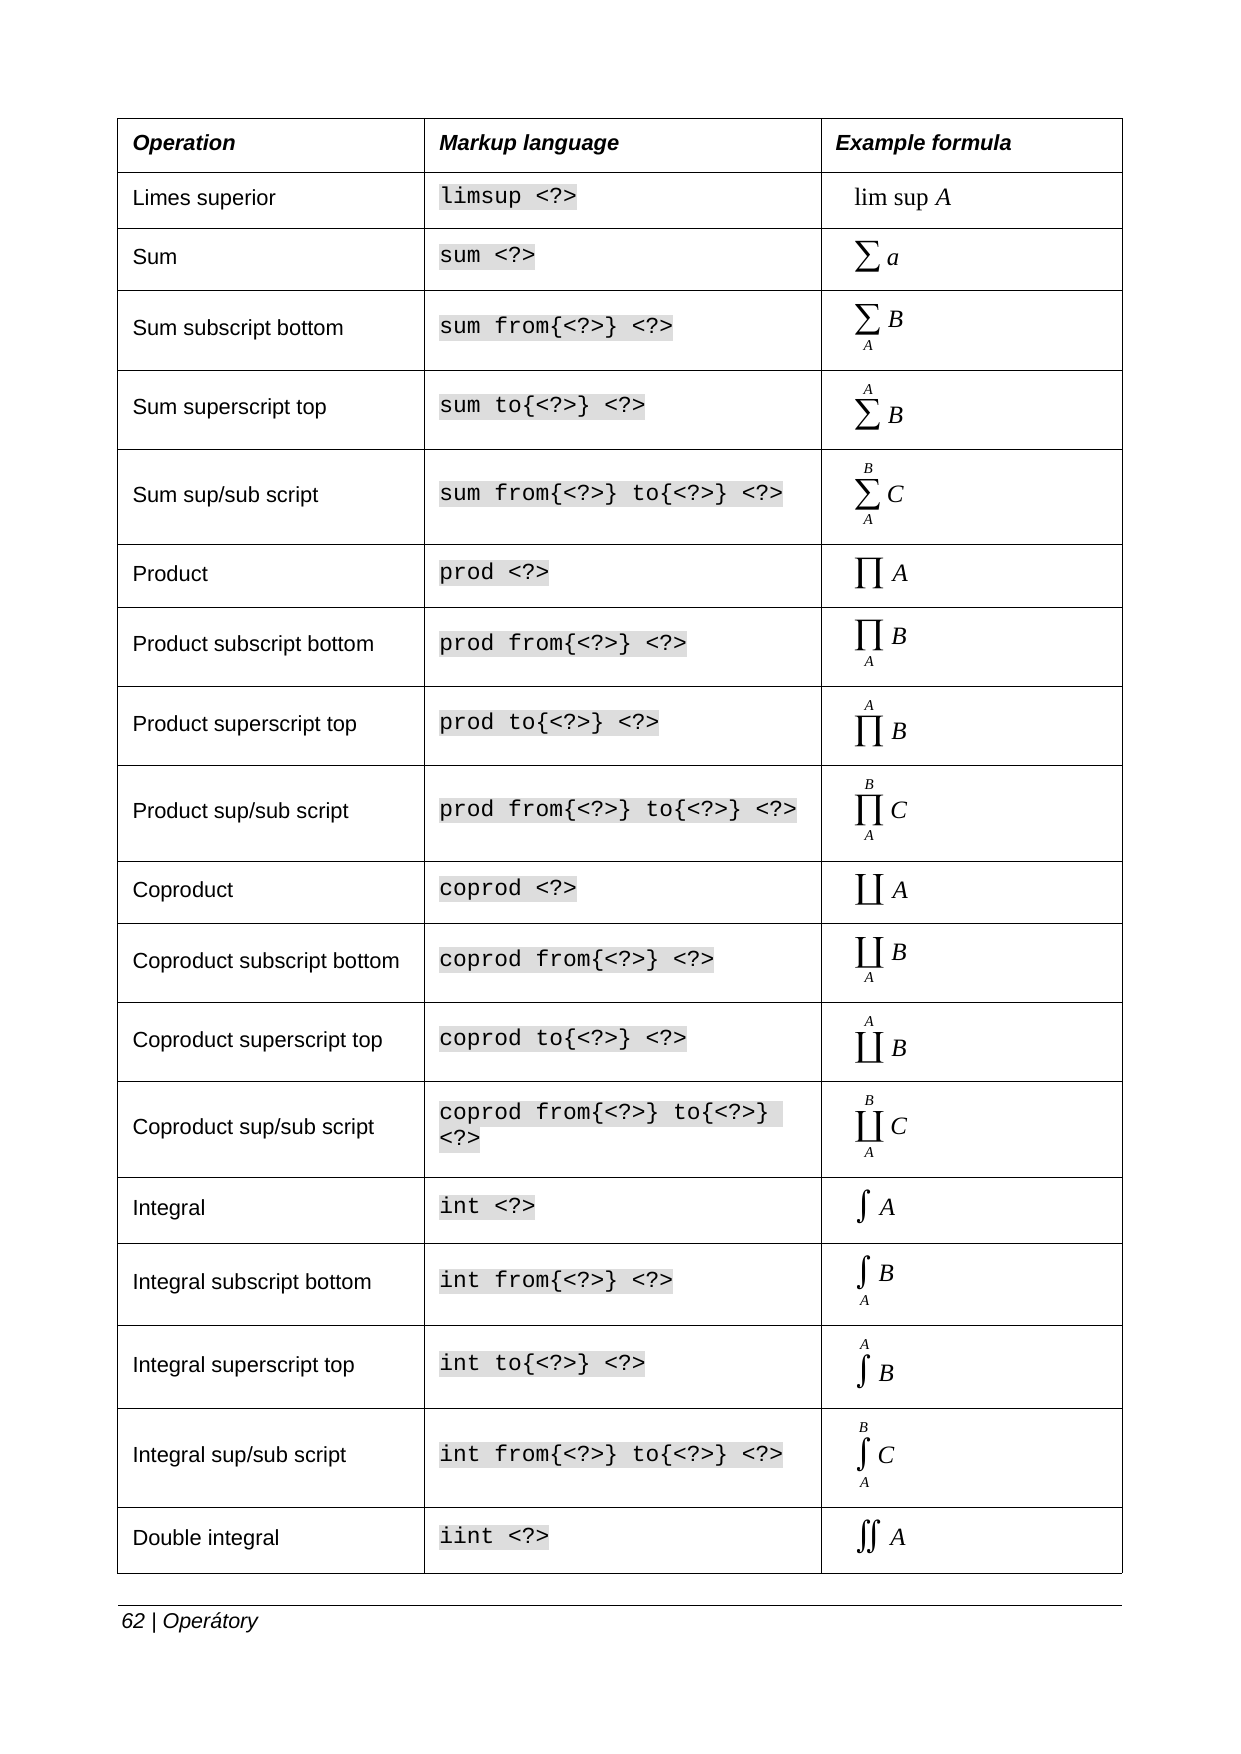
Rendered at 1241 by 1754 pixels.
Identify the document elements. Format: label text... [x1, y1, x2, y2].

table_cell [822, 608, 1122, 686]
table_cell Coproduct sup/sub script [118, 1082, 424, 1177]
table_cell [822, 371, 1122, 449]
table_cell prod from{<?>} to{<?>} <?> [425, 766, 821, 861]
table_cell Coproduct superscript top [118, 1003, 424, 1081]
table_cell [822, 1082, 1122, 1177]
table_cell sum from{<?>} <?> [425, 291, 821, 369]
table_cell Coproduct [118, 862, 424, 923]
table_cell [822, 291, 1122, 369]
table_cell prod to{<?>} <?> [425, 687, 821, 765]
table_cell sum <?> [425, 229, 821, 290]
table_cell Product subscript bottom [118, 608, 424, 686]
table_cell int from{<?>} <?> [425, 1244, 821, 1325]
table_cell [822, 545, 1122, 607]
table_cell [822, 924, 1122, 1002]
table_cell [822, 173, 1122, 228]
table_header Operation [118, 119, 424, 172]
table_cell Coproduct subscript bottom [118, 924, 424, 1002]
table_cell [822, 1508, 1122, 1573]
table_cell Product superscript top [118, 687, 424, 765]
table_cell prod from{<?>} <?> [425, 608, 821, 686]
table_cell int from{<?>} to{<?>} <?> [425, 1409, 821, 1507]
table_cell [822, 1244, 1122, 1325]
table_cell [822, 862, 1122, 923]
table_cell [822, 229, 1122, 290]
table_cell int <?> [425, 1178, 821, 1243]
table_cell Product [118, 545, 424, 607]
table_cell [822, 450, 1122, 544]
table_cell coprod <?> [425, 862, 821, 923]
table_cell Integral sup/sub script [118, 1409, 424, 1507]
table_cell Sum subscript bottom [118, 291, 424, 369]
table_cell Sum superscript top [118, 371, 424, 449]
table_cell [822, 1003, 1122, 1081]
table_cell prod <?> [425, 545, 821, 607]
table_cell int to{<?>} <?> [425, 1326, 821, 1408]
table_cell [822, 1178, 1122, 1243]
table_cell coprod to{<?>} <?> [425, 1003, 821, 1081]
table_cell [822, 766, 1122, 861]
table_cell coprod from{<?>} <?> [425, 924, 821, 1002]
table_cell iint <?> [425, 1508, 821, 1573]
table_cell coprod from{<?>} to{<?>} <?> [425, 1082, 821, 1177]
table_cell [822, 687, 1122, 765]
table_cell Sum [118, 229, 424, 290]
table_cell Integral [118, 1178, 424, 1243]
table_cell limsup <?> [425, 173, 821, 228]
table_cell Double integral [118, 1508, 424, 1573]
table_cell Limes superior [118, 173, 424, 228]
table_cell Integral superscript top [118, 1326, 424, 1408]
table_cell Product sup/sub script [118, 766, 424, 861]
table_header Example formula [822, 119, 1122, 172]
table_cell [822, 1409, 1122, 1507]
table_header Markup language [425, 119, 821, 172]
table_cell Sum sup/sub script [118, 450, 424, 544]
table_cell [822, 1326, 1122, 1408]
table_cell Integral subscript bottom [118, 1244, 424, 1325]
table_cell sum to{<?>} <?> [425, 371, 821, 449]
table_cell sum from{<?>} to{<?>} <?> [425, 450, 821, 544]
